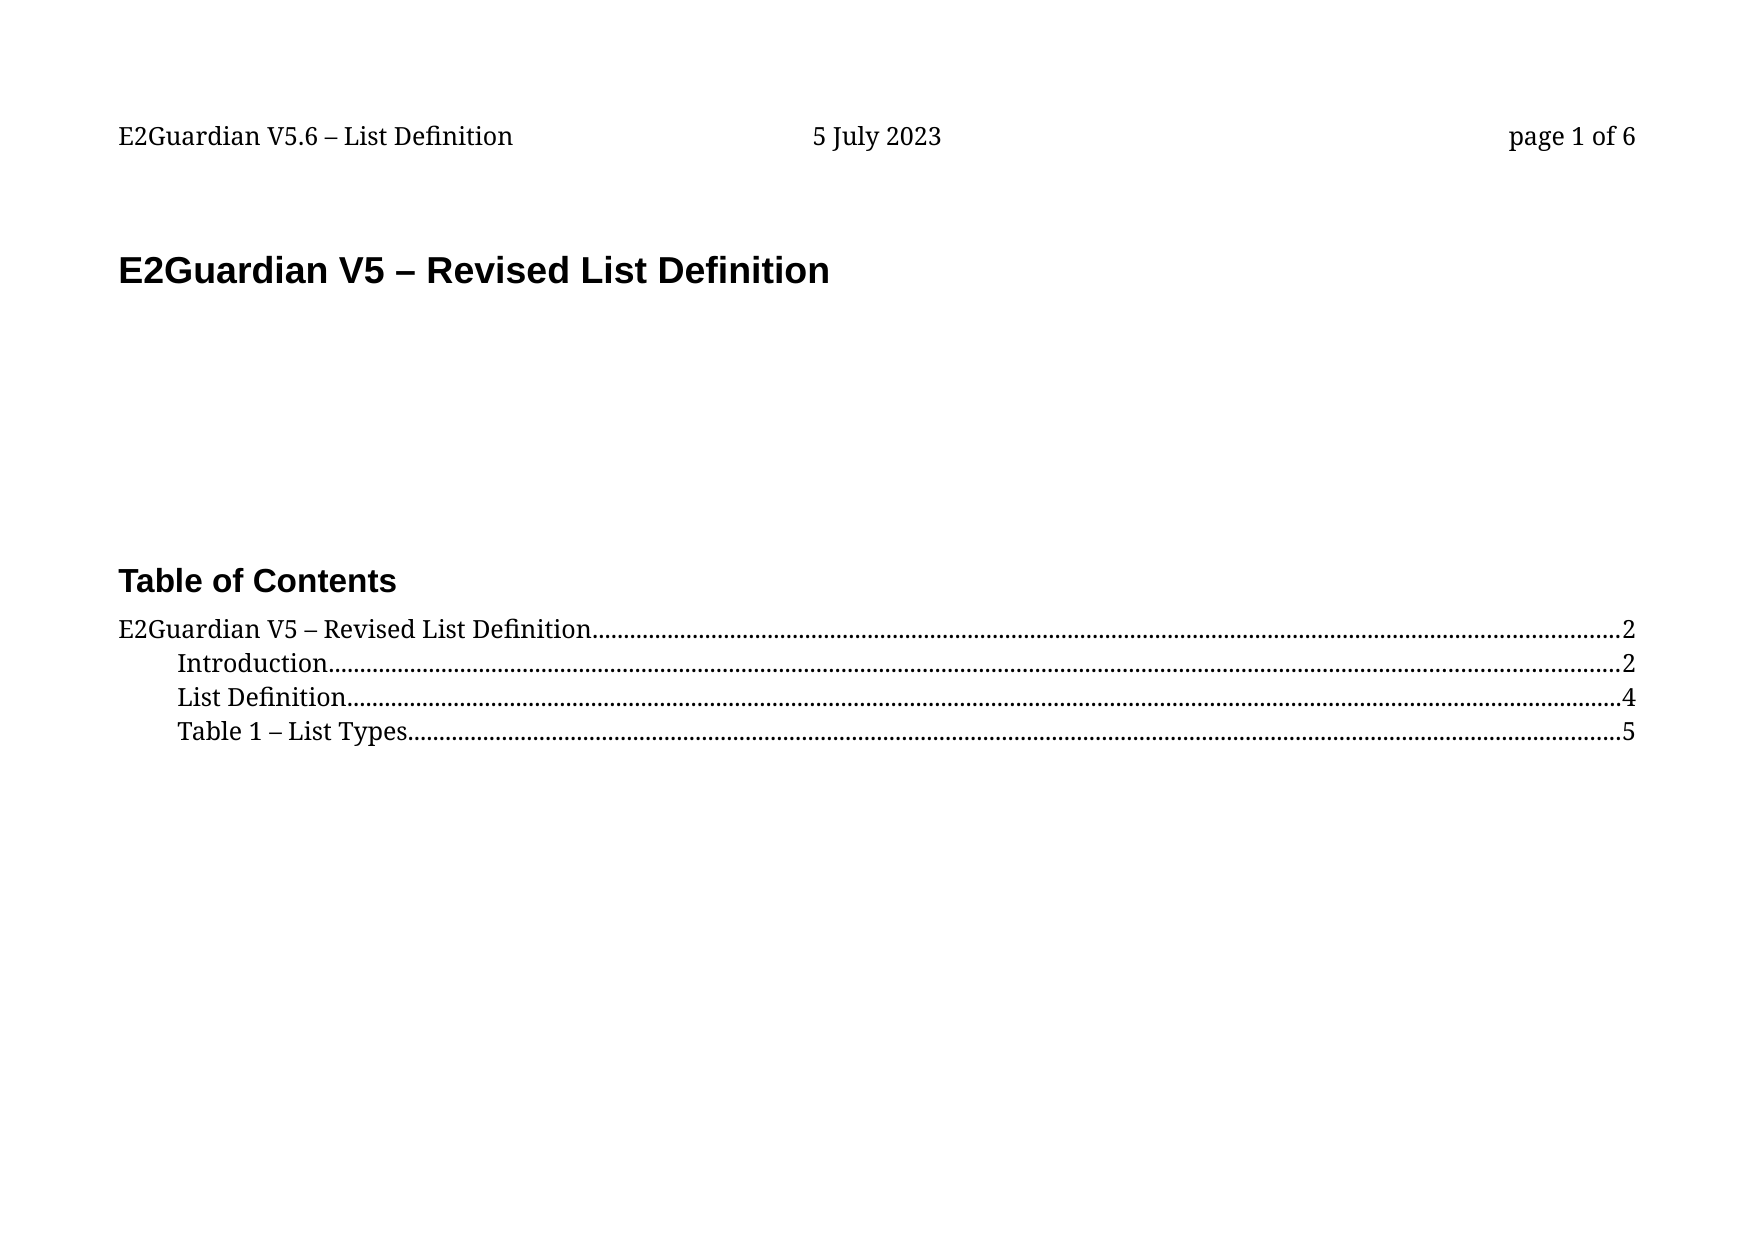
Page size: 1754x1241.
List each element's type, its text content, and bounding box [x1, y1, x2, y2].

text E2Guardian V5 – Revised List Definition [118, 248, 1636, 291]
text E2Guardian V5 – Revised List Definition 2 [118, 612, 1636, 646]
text Introduction 2 [177, 646, 1636, 680]
subtitle Table of Contents [118, 561, 1636, 599]
text Table 1 – List Types 5 [177, 714, 1636, 748]
text List Definition 4 [177, 680, 1636, 714]
